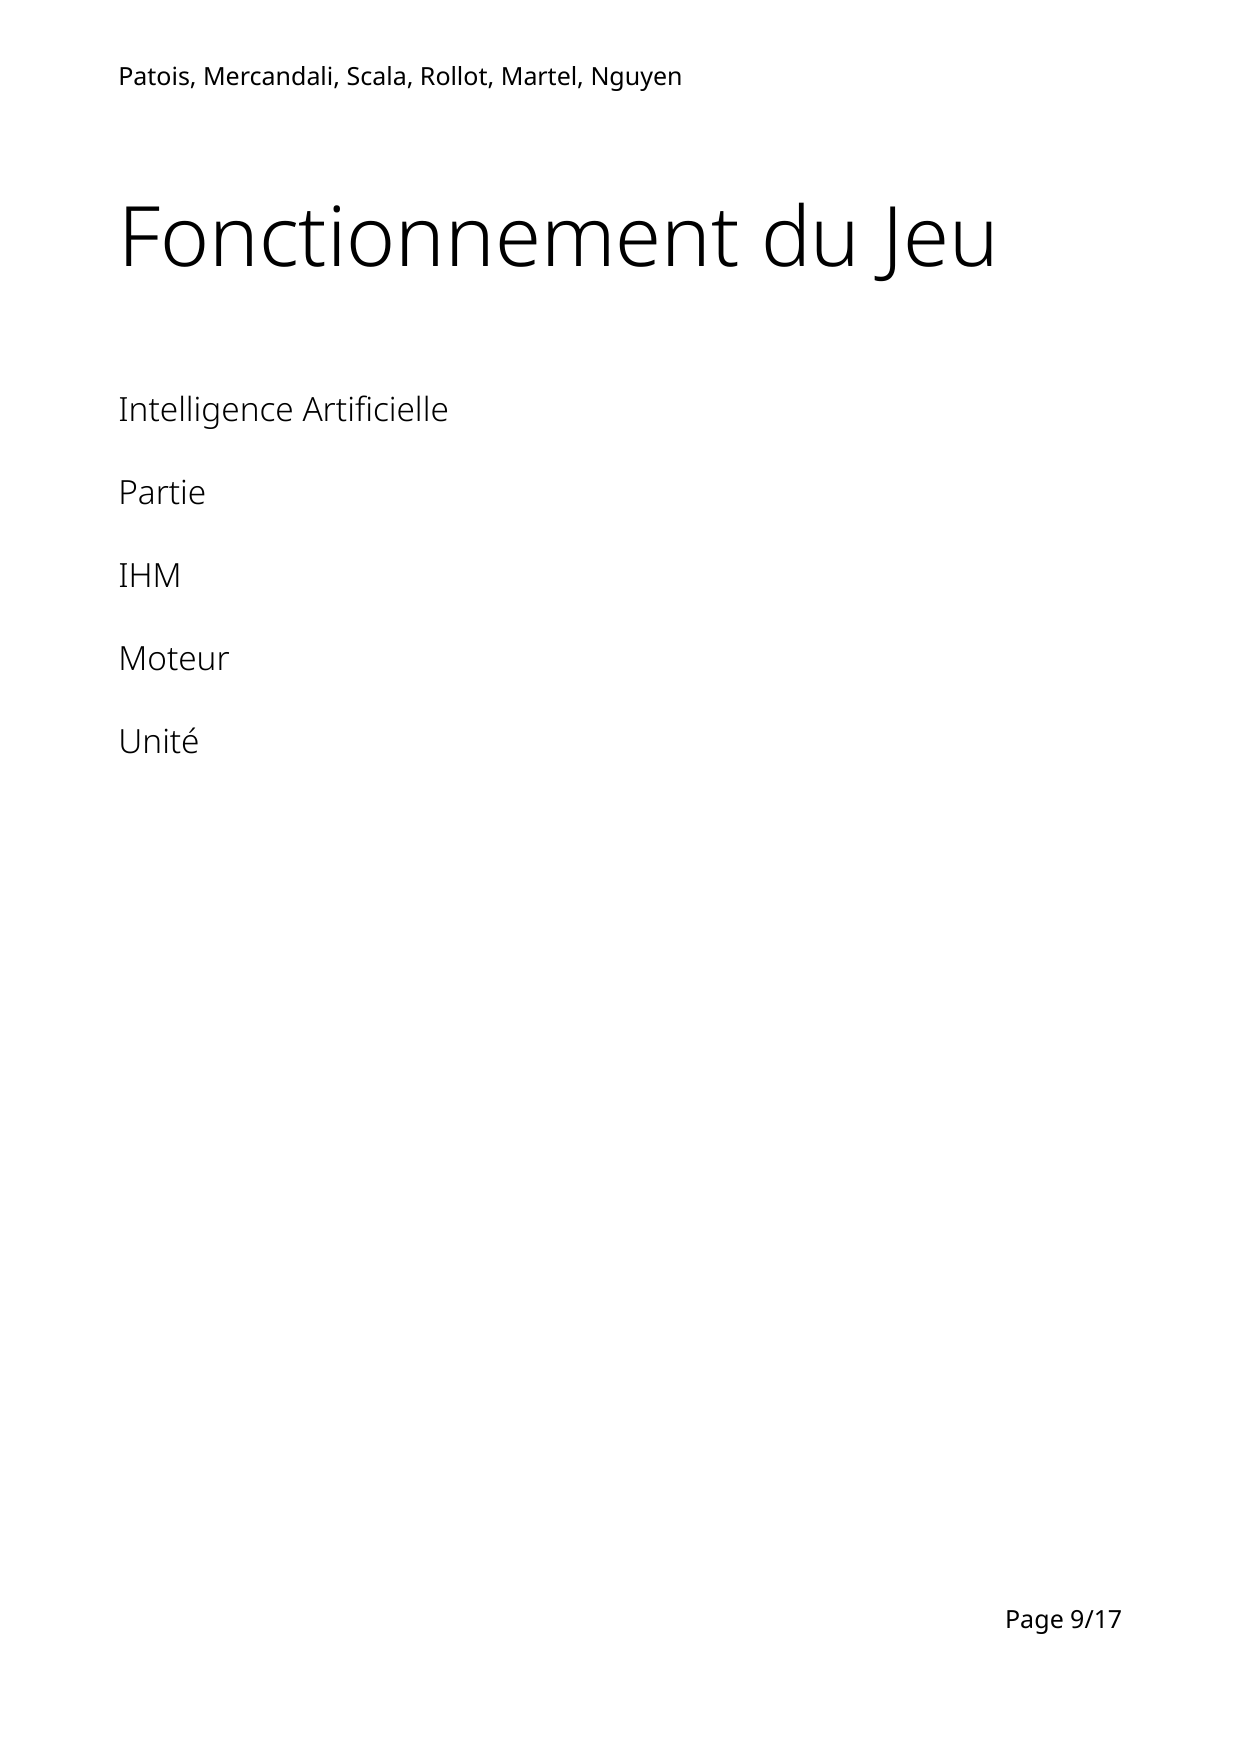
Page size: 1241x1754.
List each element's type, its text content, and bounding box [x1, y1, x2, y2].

subtitle Intelligence Artificielle [118, 386, 1122, 431]
subtitle Moteur [118, 634, 1122, 680]
subtitle Fonctionnement du Jeu [118, 177, 1122, 291]
subtitle Partie [118, 469, 1122, 514]
subtitle IHM [118, 552, 1122, 597]
subtitle Unité [118, 717, 1122, 763]
